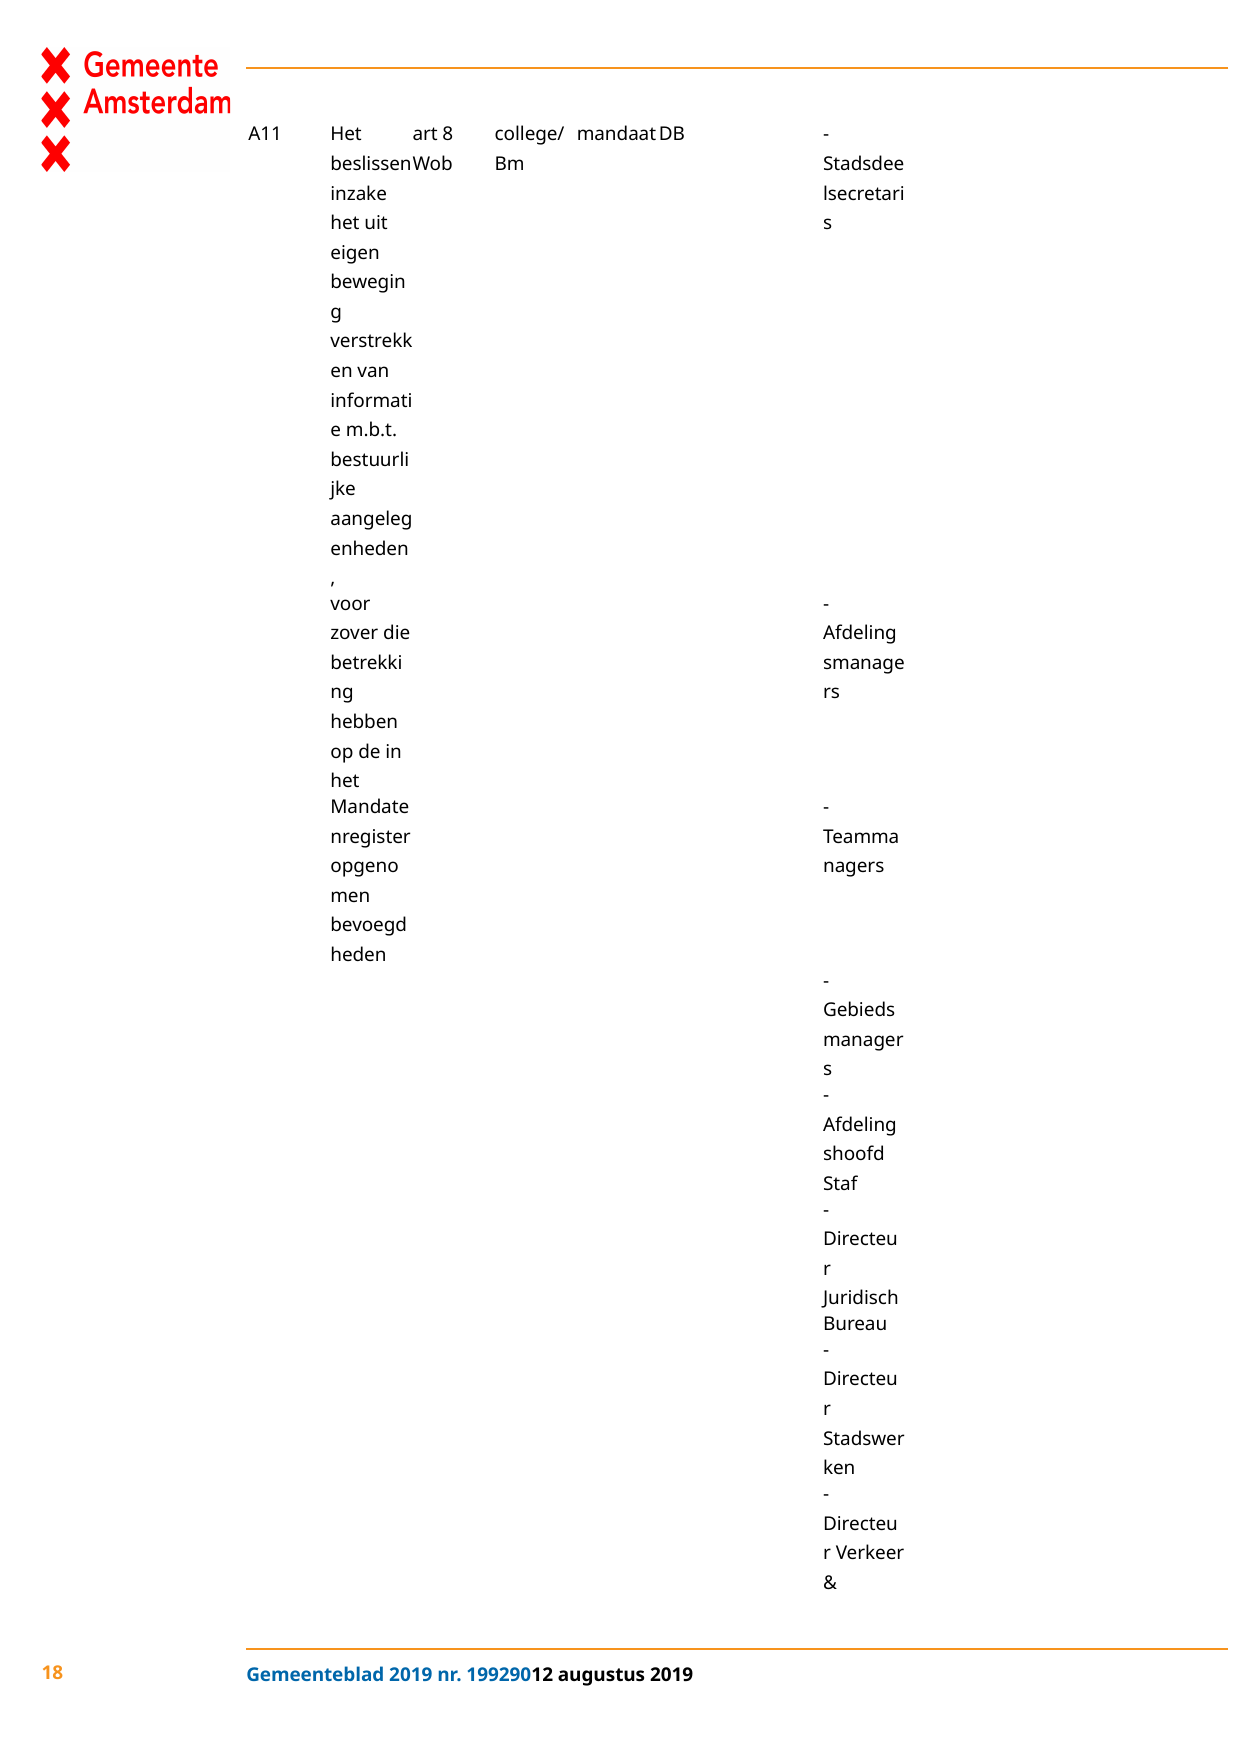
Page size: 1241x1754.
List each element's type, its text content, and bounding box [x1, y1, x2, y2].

table_cell [987, 967, 1069, 1081]
table_cell [659, 95, 741, 121]
table_cell [741, 793, 823, 967]
table_cell [494, 1336, 577, 1480]
table_cell [987, 95, 1069, 121]
table_cell [330, 967, 412, 1081]
table_cell [741, 95, 823, 121]
table_cell [1069, 1480, 1152, 1594]
table_cell [659, 1336, 741, 1480]
table_cell [577, 967, 659, 1081]
table_cell Bureau [823, 1310, 905, 1336]
table_cell [494, 1196, 577, 1310]
table_cell [659, 1310, 741, 1336]
table_cell [248, 1480, 330, 1594]
table_cell [248, 967, 330, 1081]
table_cell [905, 95, 987, 121]
table_cell [494, 1480, 577, 1594]
table_cell [741, 121, 823, 590]
table_cell [905, 1196, 987, 1310]
table_cell [248, 793, 330, 967]
table_cell [741, 1310, 823, 1336]
table_cell A11 [248, 121, 330, 590]
table_cell [741, 1081, 823, 1196]
table_cell [905, 590, 987, 793]
table_cell - Directeur Juridisch [823, 1196, 905, 1310]
table_cell [741, 967, 823, 1081]
table_cell mandaat [577, 121, 659, 590]
table_cell [330, 1336, 412, 1480]
table_cell [1069, 1081, 1152, 1196]
table_cell [905, 1310, 987, 1336]
table_cell - Stadsdeelsecretaris [823, 121, 905, 590]
table_cell [494, 793, 577, 967]
table_cell [905, 1480, 987, 1594]
table_cell [248, 1310, 330, 1336]
table_cell [905, 1081, 987, 1196]
table_cell [412, 1310, 494, 1336]
table_cell - Teammanagers [823, 793, 905, 967]
table_cell [741, 590, 823, 793]
table_cell [741, 1336, 823, 1480]
table_cell [987, 1310, 1069, 1336]
table_cell [905, 793, 987, 967]
table_cell [330, 1081, 412, 1196]
table_cell [659, 1480, 741, 1594]
table_cell voor zover die betrekking hebben op de in het [330, 590, 412, 793]
table_cell - Afdelingshoofd Staf [823, 1081, 905, 1196]
table_cell [412, 1196, 494, 1310]
table_cell [659, 590, 741, 793]
table_cell [905, 1336, 987, 1480]
table_cell [1069, 1310, 1152, 1336]
table_cell - Gebiedsmanagers [823, 967, 905, 1081]
table_cell Mandatenregister opgenomen bevoegdheden [330, 793, 412, 967]
table_cell college/ Bm [494, 121, 577, 590]
table_cell [987, 121, 1069, 590]
table_cell [1069, 95, 1152, 121]
table_cell [412, 590, 494, 793]
table_cell [577, 1480, 659, 1594]
table_cell [577, 1081, 659, 1196]
table_cell [248, 1336, 330, 1480]
table_cell [659, 967, 741, 1081]
table_cell [577, 1310, 659, 1336]
table_cell [412, 95, 494, 121]
table_cell [412, 793, 494, 967]
table_cell [1069, 1336, 1152, 1480]
table_cell [248, 95, 330, 121]
table_cell [1069, 793, 1152, 967]
table_cell - Directeur Stadswerken [823, 1336, 905, 1480]
table_cell [987, 793, 1069, 967]
table_cell DB [659, 121, 741, 590]
table_cell [577, 1196, 659, 1310]
table_cell art 8 Wob [412, 121, 494, 590]
table_cell [577, 793, 659, 967]
table_cell [987, 1480, 1069, 1594]
table_cell [330, 95, 412, 121]
table_cell [412, 1480, 494, 1594]
table_cell [577, 95, 659, 121]
table_cell [494, 95, 577, 121]
table_cell [823, 95, 905, 121]
table_cell [1069, 967, 1152, 1081]
table_cell [659, 793, 741, 967]
table_cell [987, 1081, 1069, 1196]
table_cell [577, 1336, 659, 1480]
table_cell [987, 1196, 1069, 1310]
table_cell [248, 1081, 330, 1196]
table_cell [330, 1310, 412, 1336]
table_cell [741, 1196, 823, 1310]
table_cell [659, 1081, 741, 1196]
table_cell [330, 1196, 412, 1310]
table_cell [1069, 1196, 1152, 1310]
table_cell [494, 1081, 577, 1196]
table_cell [412, 1081, 494, 1196]
table_cell [248, 590, 330, 793]
table_cell [494, 967, 577, 1081]
table_cell [494, 1310, 577, 1336]
table_cell [1069, 590, 1152, 793]
table_cell [905, 121, 987, 590]
table_cell Het beslissen inzake het uit eigen beweging verstrekken van informatie m.b.t. bestuurlijke aangelegenheden, [330, 121, 412, 590]
table_cell [330, 1480, 412, 1594]
table_cell [494, 590, 577, 793]
table_cell [741, 1480, 823, 1594]
table_cell [987, 590, 1069, 793]
table_cell [412, 967, 494, 1081]
picture [41, 47, 231, 172]
table_cell - Afdelingsmanagers [823, 590, 905, 793]
table_cell [905, 967, 987, 1081]
table_cell - Directeur Verkeer & [823, 1480, 905, 1594]
table_cell [659, 1196, 741, 1310]
table_cell [577, 590, 659, 793]
table_cell [987, 1336, 1069, 1480]
table_cell [1069, 121, 1152, 590]
table_cell [248, 1196, 330, 1310]
table_cell [412, 1336, 494, 1480]
